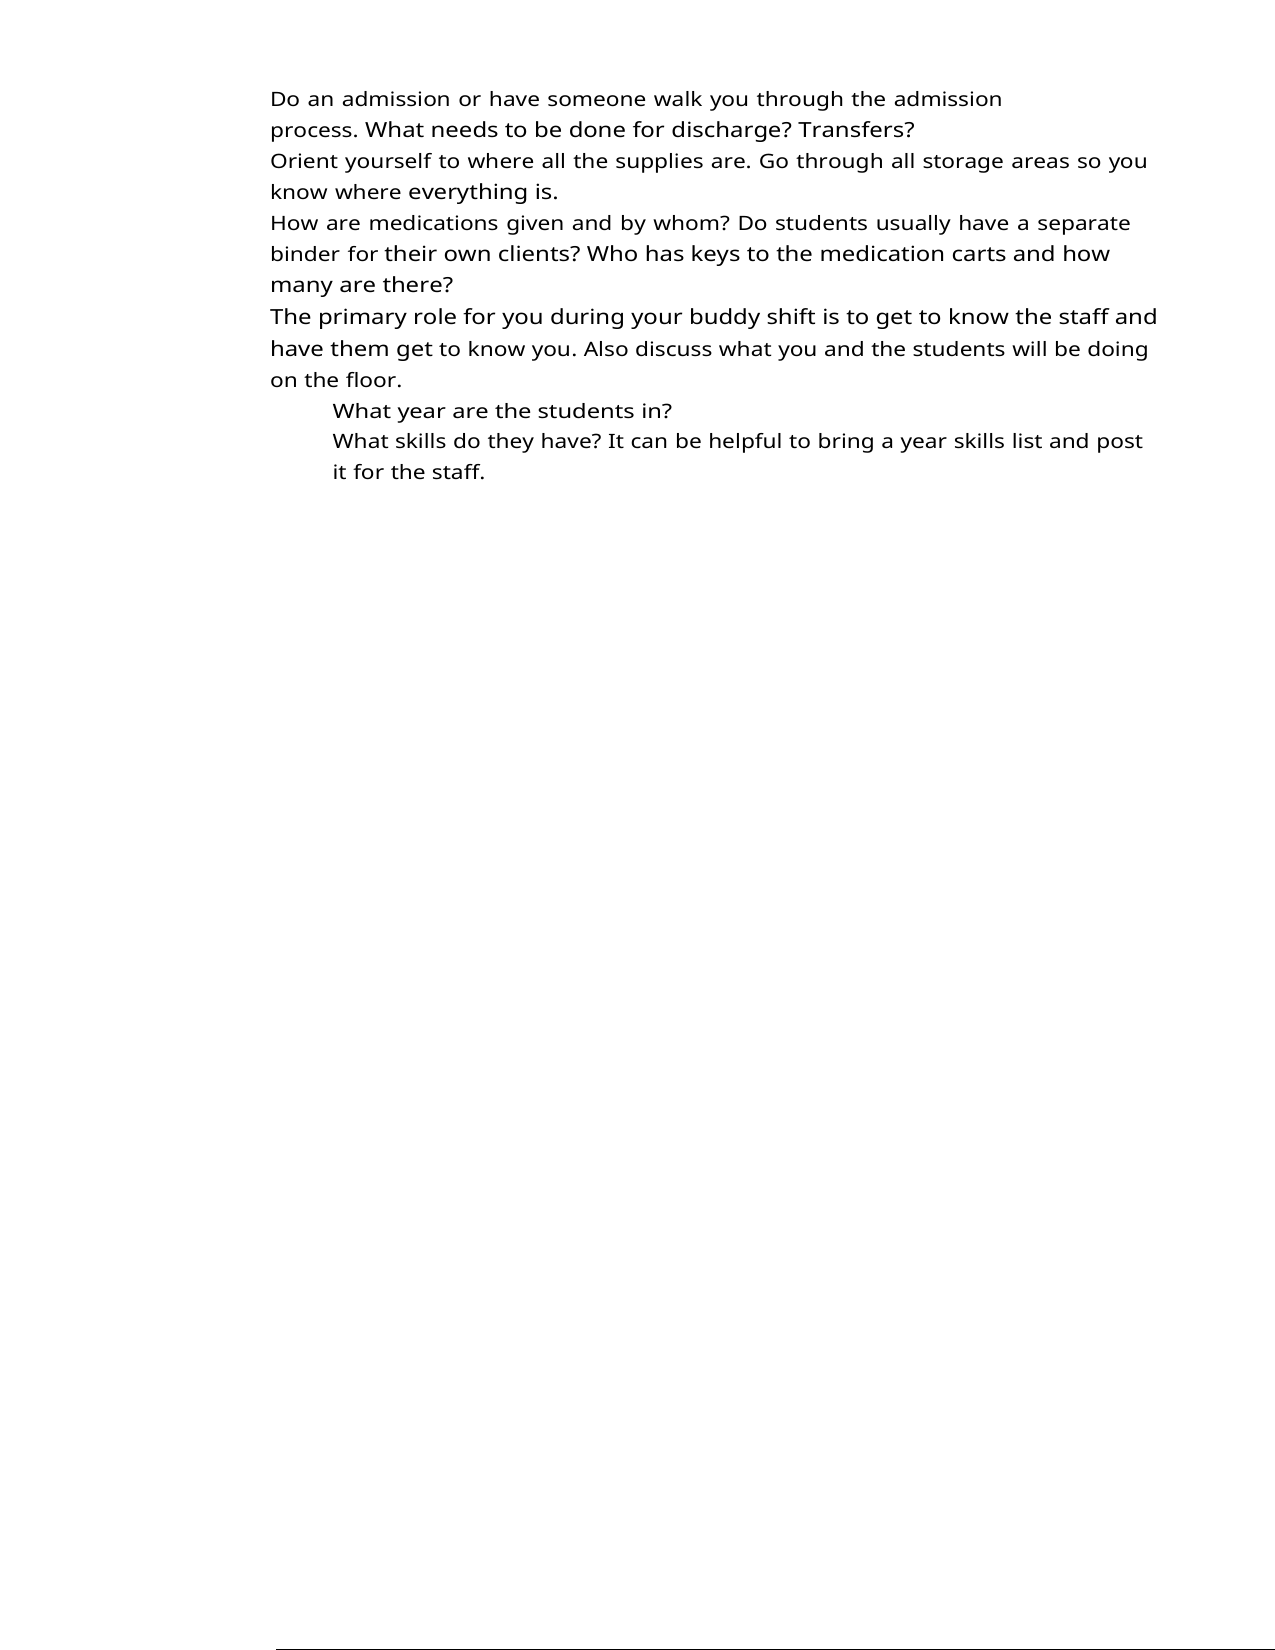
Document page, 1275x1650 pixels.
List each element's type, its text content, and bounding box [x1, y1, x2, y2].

text Do an admission or have someone walk you through the admission process. What needs to be done for discharge? Transfers? [270, 85, 1009, 144]
text What year are the students in? [332, 397, 1198, 424]
text What skills do they have? It can be helpful to bring a year skills list and post it for the staﬀ. [332, 428, 1159, 486]
text The primary role for you during your buddy shift is to get to know the staﬀ and have them get to know you. Also discuss what you and the students will be doing on the ﬂoor. [270, 302, 1159, 393]
text Orient yourself to where all the supplies are. Go through all storage areas so you know where everything is. [270, 147, 1159, 206]
text How are medications given and by whom? Do students usually have a separate binder for their own clients? Who has keys to the medication carts and how many are there? [270, 209, 1132, 299]
